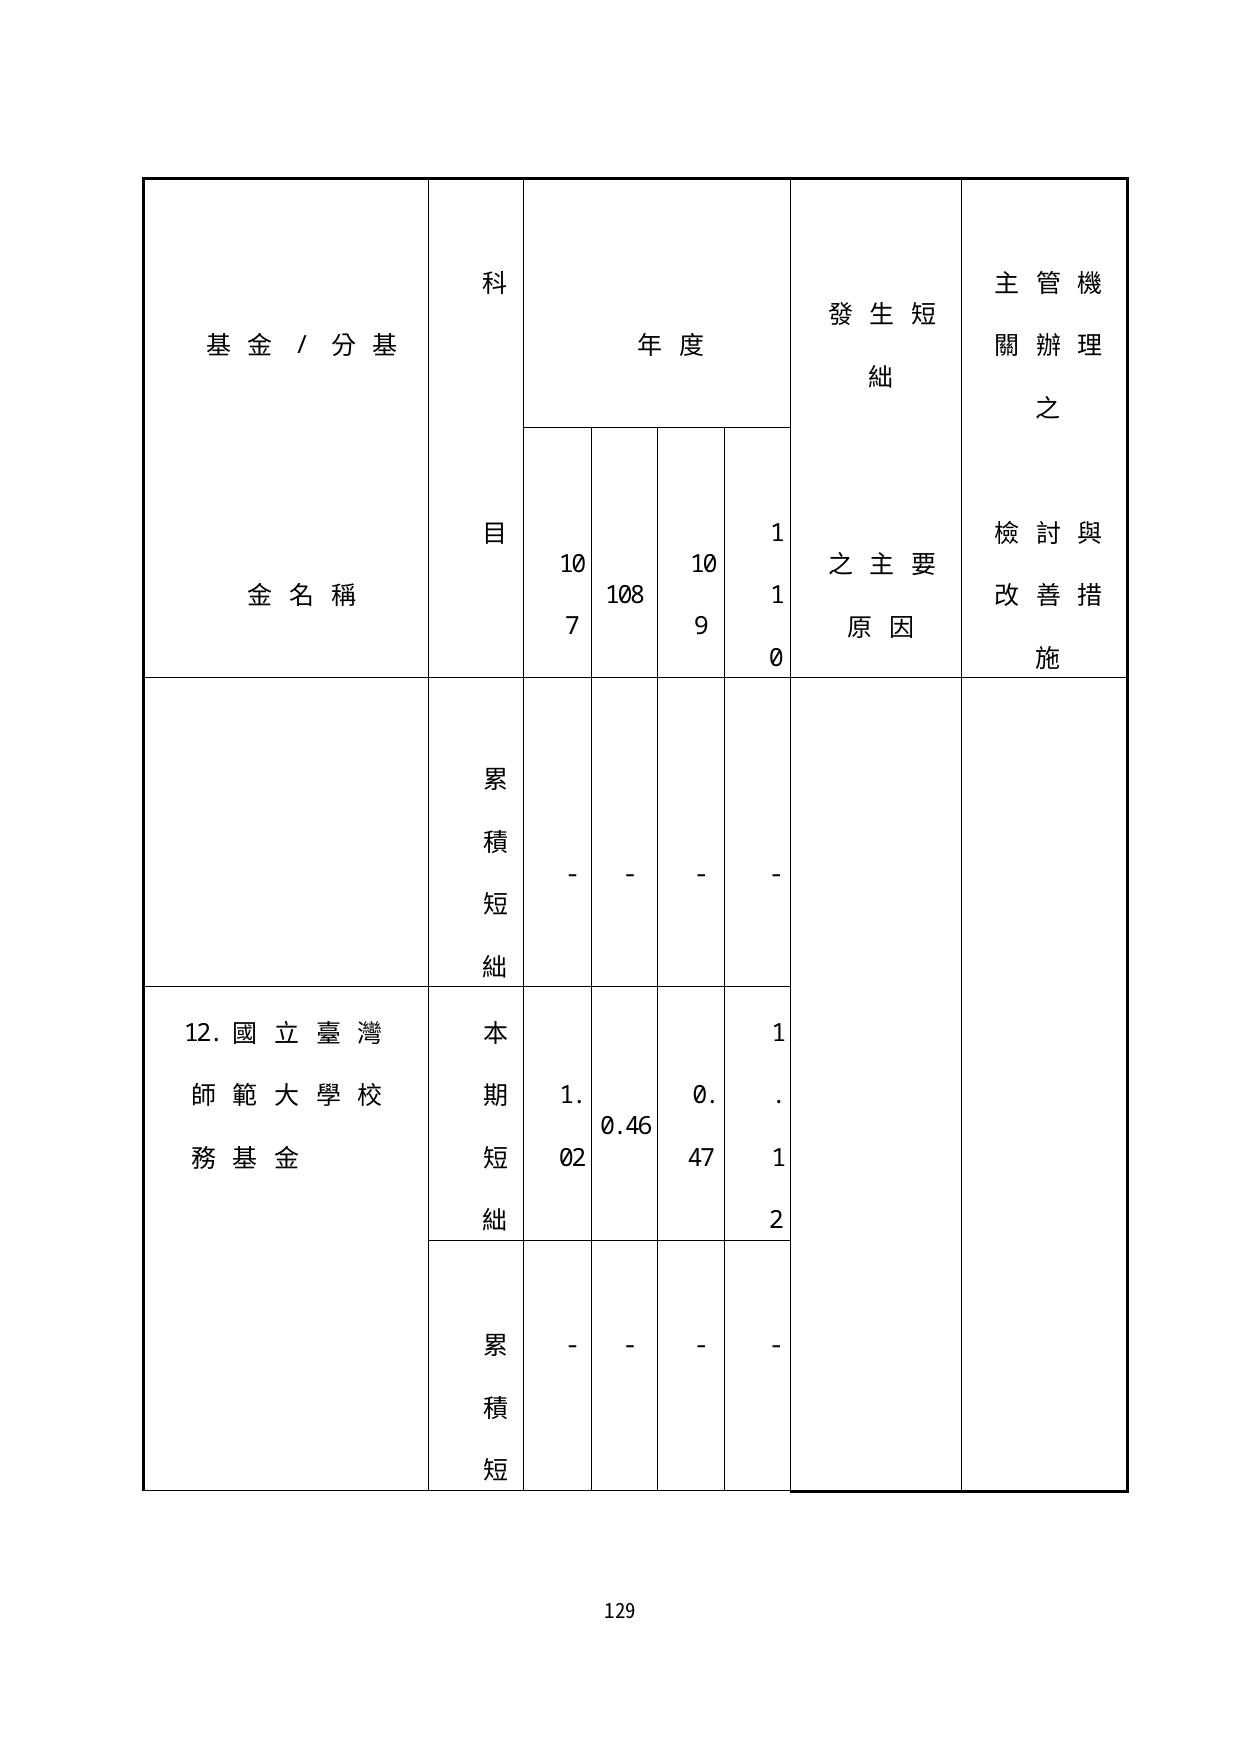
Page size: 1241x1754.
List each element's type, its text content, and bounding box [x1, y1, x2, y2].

table_cell [145, 678, 428, 986]
table_cell 1.02 [524, 987, 591, 1240]
table_cell 檢討與改善措施 [962, 427, 1126, 677]
table_cell [962, 678, 1126, 1490]
table_cell - [592, 678, 657, 986]
table_cell - [658, 678, 724, 986]
table_header 科 [429, 180, 523, 427]
table_cell [791, 678, 961, 1490]
table_cell - [725, 678, 790, 986]
table_cell 0.46 [592, 987, 657, 1240]
table_cell - [592, 1241, 657, 1490]
table_cell - [725, 1241, 790, 1490]
table_cell 107 [524, 428, 591, 677]
table_header 基金/分基 [145, 180, 428, 427]
table_cell - [524, 678, 591, 986]
table_cell 12.國立臺灣師範大學校務基金 [145, 987, 428, 1490]
table_cell 0.47 [658, 987, 724, 1240]
table_cell 金名稱 [145, 427, 428, 677]
table_header 年度 [524, 180, 790, 427]
table_cell 本期短絀 [429, 987, 523, 1240]
table_cell - [658, 1241, 724, 1490]
table_header 主管機關辦理之 [962, 180, 1126, 427]
table_cell 1.12 [725, 987, 790, 1240]
table_cell 110 [725, 428, 790, 677]
table_cell 累積短 [429, 1241, 523, 1490]
table_cell 109 [658, 428, 724, 677]
table_cell 之主要原因 [791, 427, 961, 677]
table_cell 目 [429, 427, 523, 677]
table_cell - [524, 1241, 591, 1490]
table_cell 108 [592, 428, 657, 677]
table_header 發生短絀 [791, 180, 961, 427]
table_cell 累積短絀 [429, 678, 523, 986]
